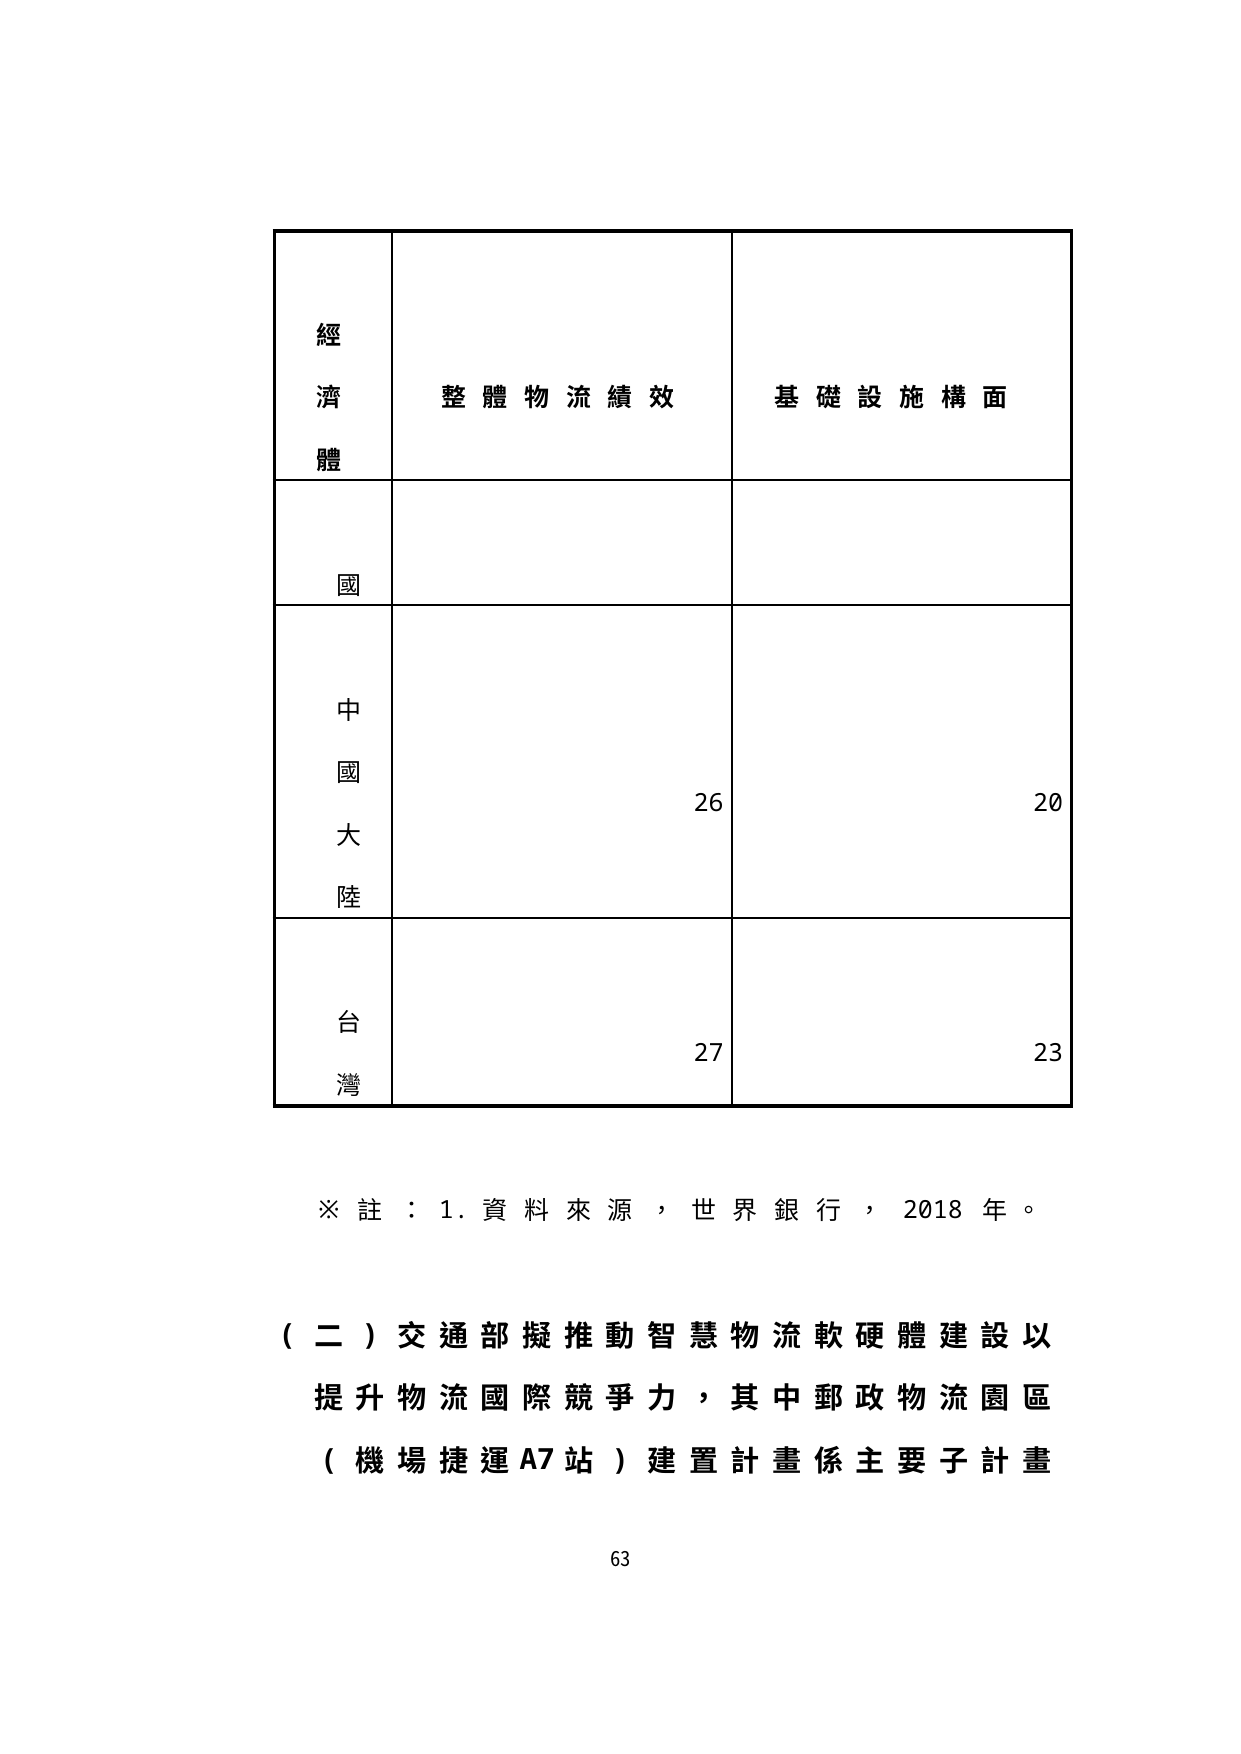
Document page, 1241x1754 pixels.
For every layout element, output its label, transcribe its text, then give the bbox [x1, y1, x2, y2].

table_header 基礎設施構面 [733, 233, 1070, 479]
table_cell 27 [393, 919, 731, 1104]
table_header 整體物流績效 [393, 233, 731, 479]
table_cell 台灣 [276, 919, 391, 1104]
table_cell [733, 481, 1070, 604]
table_cell [393, 481, 731, 604]
table_cell 23 [733, 919, 1070, 1104]
table_header 經濟體 [276, 233, 391, 479]
table_cell 26 [393, 606, 731, 917]
text ※註：1.資料來源，世界銀行，2018年。 [271, 1167, 1058, 1229]
table_cell 中國大陸 [276, 606, 391, 917]
table_cell 國 [276, 481, 391, 604]
text (二)交通部擬推動智慧物流軟硬體建設以提升物流國際競爭力，其中郵政物流園區(機場捷運A7站)建置計畫係主要子計畫 [242, 1292, 1058, 1479]
table_cell 20 [733, 606, 1070, 917]
